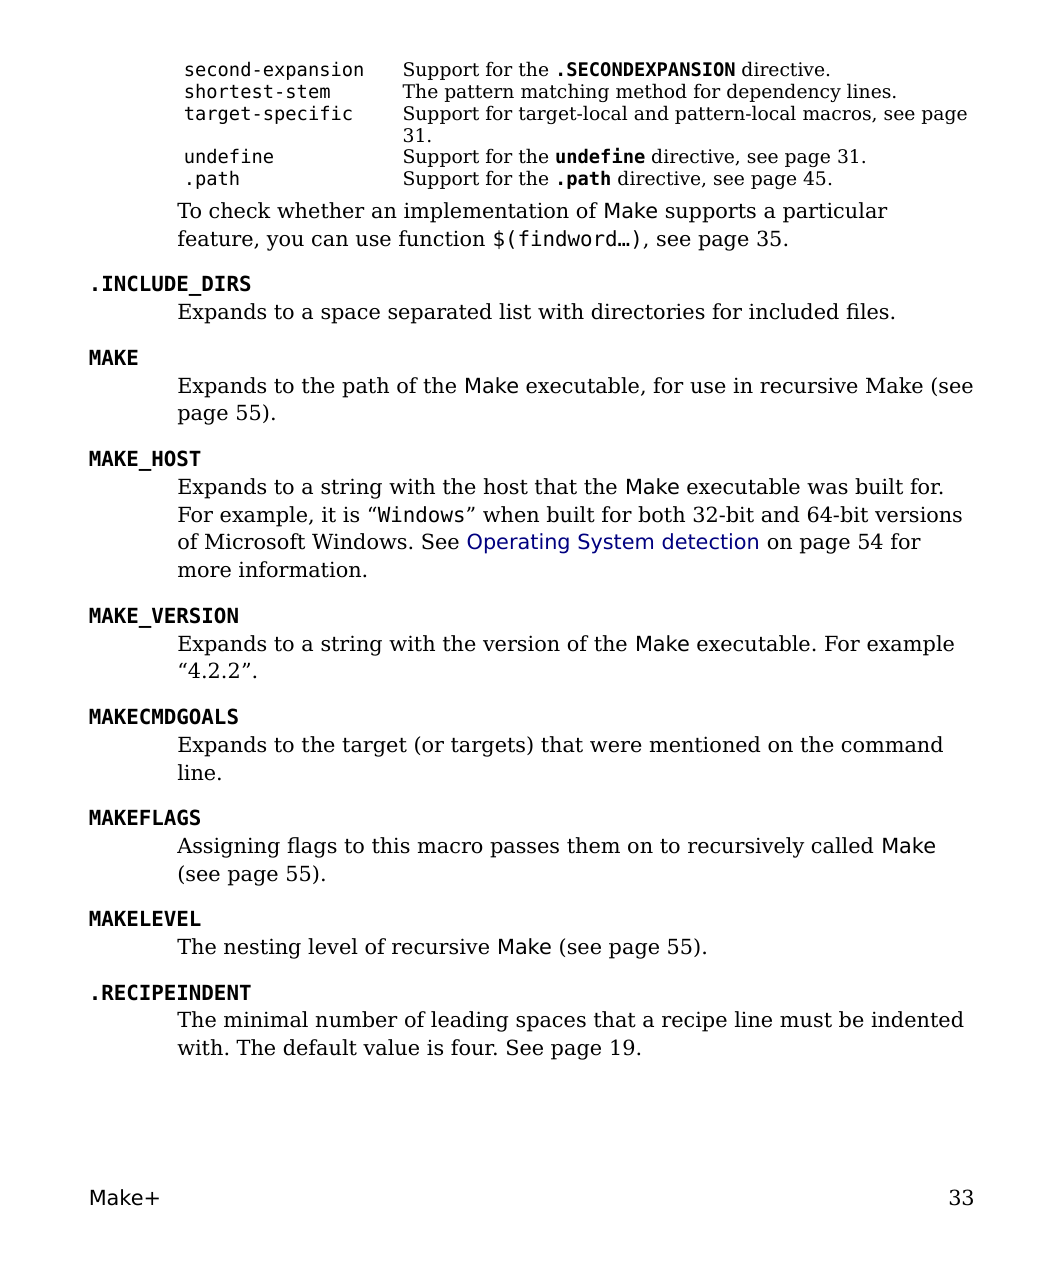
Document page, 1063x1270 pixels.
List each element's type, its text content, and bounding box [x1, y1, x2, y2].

table_cell second-expansion [184, 59, 402, 81]
table_cell Support for the .SECONDEXPANSION directive. [403, 59, 974, 81]
text .RECIPEINDENT The minimal number of leading spaces that a recipe line must be indented with. The default value is four. See page 19. [88, 981, 974, 1060]
text To check whether an implementation of Make supports a particular feature, you can use function $(findword…), see page 35. [177, 199, 974, 251]
text MAKELEVEL The nesting level of recursive Make (see page 55). [88, 907, 974, 959]
text MAKE_VERSION Expands to a string with the version of the Make executable. For example “4.2.2”. [88, 604, 974, 684]
text MAKE Expands to the path of the Make executable, for use in recursive Make (see page 55). [88, 346, 974, 426]
table_cell .path [184, 169, 402, 190]
text MAKEFLAGS Assigning flags to this macro passes them on to recursively called Make (see page 55). [88, 806, 974, 886]
text MAKE_HOST Expands to a string with the host that the Make executable was built for. For example, it is “Windows” when built for both 32-bit and 64-bit versions of Microsoft Windows. See Operating System detection on page 54 for more information. [88, 447, 974, 582]
table_cell Support for target-local and pattern-local macros, see page 31. [403, 103, 974, 147]
table_cell shortest-stem [184, 81, 402, 103]
table_cell Support for the .path directive, see page 45. [403, 169, 974, 190]
table_cell undefine [184, 147, 402, 168]
table_cell The pattern matching method for dependency lines. [403, 81, 974, 103]
text MAKECMDGOALS Expands to the target (or targets) that were mentioned on the command line. [88, 705, 974, 785]
table_cell Support for the undefine directive, see page 31. [403, 147, 974, 168]
table_cell target-specific [184, 103, 402, 147]
text .INCLUDE_DIRS Expands to a space separated list with directories for included files. [88, 272, 974, 324]
